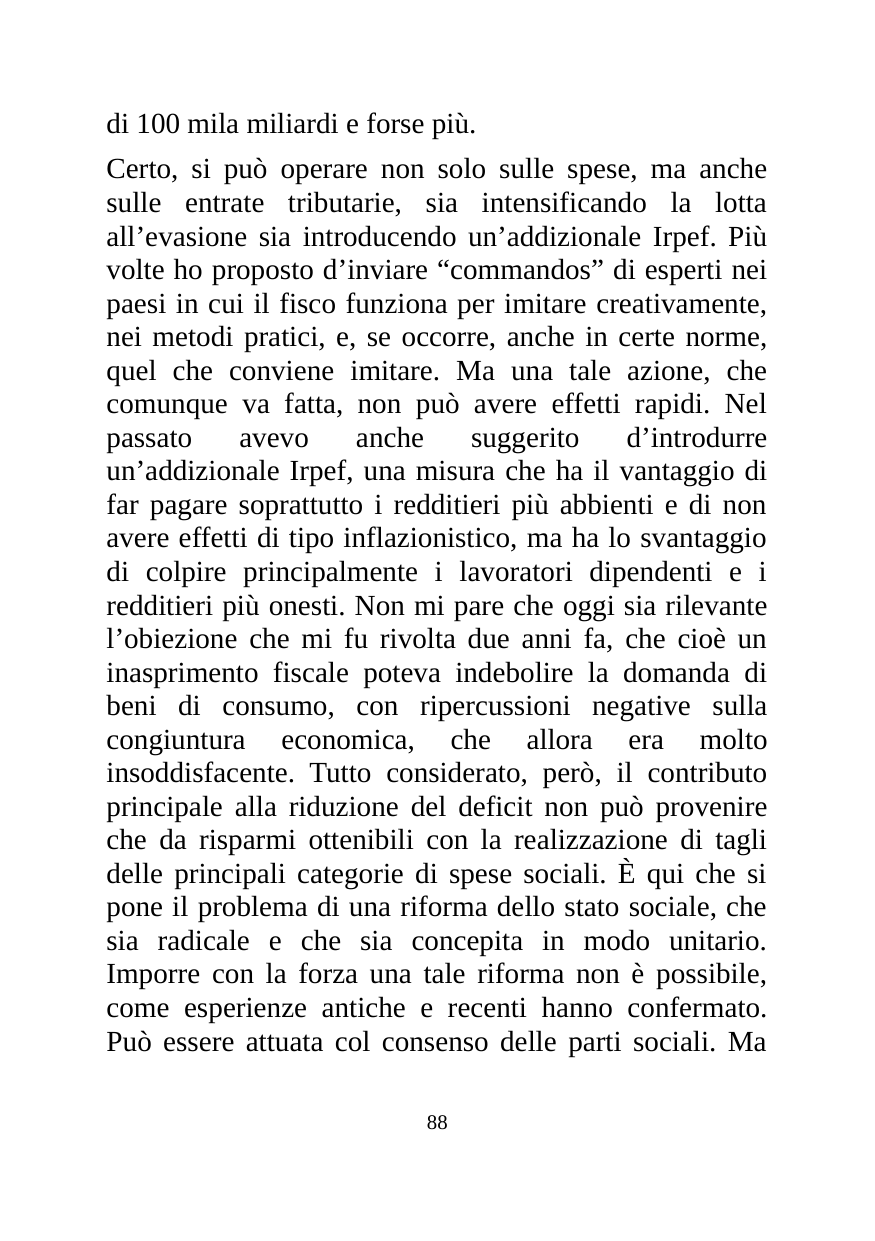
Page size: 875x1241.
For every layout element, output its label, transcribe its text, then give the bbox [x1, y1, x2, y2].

text di 100 mila miliardi e forse più. [106, 106, 768, 140]
text Certo, si può operare non solo sulle spese, ma anche sulle entrate tributarie, sia intensificando la lotta all’evasione sia introducendo un’addizionale Irpef. Più volte ho proposto d’inviare “commandos” di esperti nei paesi in cui il fisco funziona per imitare creativamente, nei metodi pratici, e, se occorre, anche in certe norme, quel che conviene imitare. Ma una tale azione, che comunque va fatta, non può avere effetti rapidi. Nel passato avevo anche suggerito d’introdurre un’addizionale Irpef, una misura che ha il vantaggio di far pagare soprattutto i redditieri più abbienti e di non avere effetti di tipo inflazionistico, ma ha lo svantaggio di colpire principalmente i lavoratori dipendenti e i redditieri più onesti. Non mi pare che oggi sia rilevante l’obiezione che mi fu rivolta due anni fa, che cioè un inasprimento fiscale poteva indebolire la domanda di beni di consumo, con ripercussioni negative sulla congiuntura economica, che allora era molto insoddisfacente. Tutto considerato, però, il contributo principale alla riduzione del deficit non può provenire che da risparmi ottenibili con la realizzazione di tagli delle principali categorie di spese sociali. È qui che si pone il problema di una riforma dello stato sociale, che sia radicale e che sia concepita in modo unitario. Imporre con la forza una tale riforma non è possibile, come esperienze antiche e recenti hanno confermato. Può essere attuata col consenso delle parti sociali. Ma [106, 152, 768, 1057]
